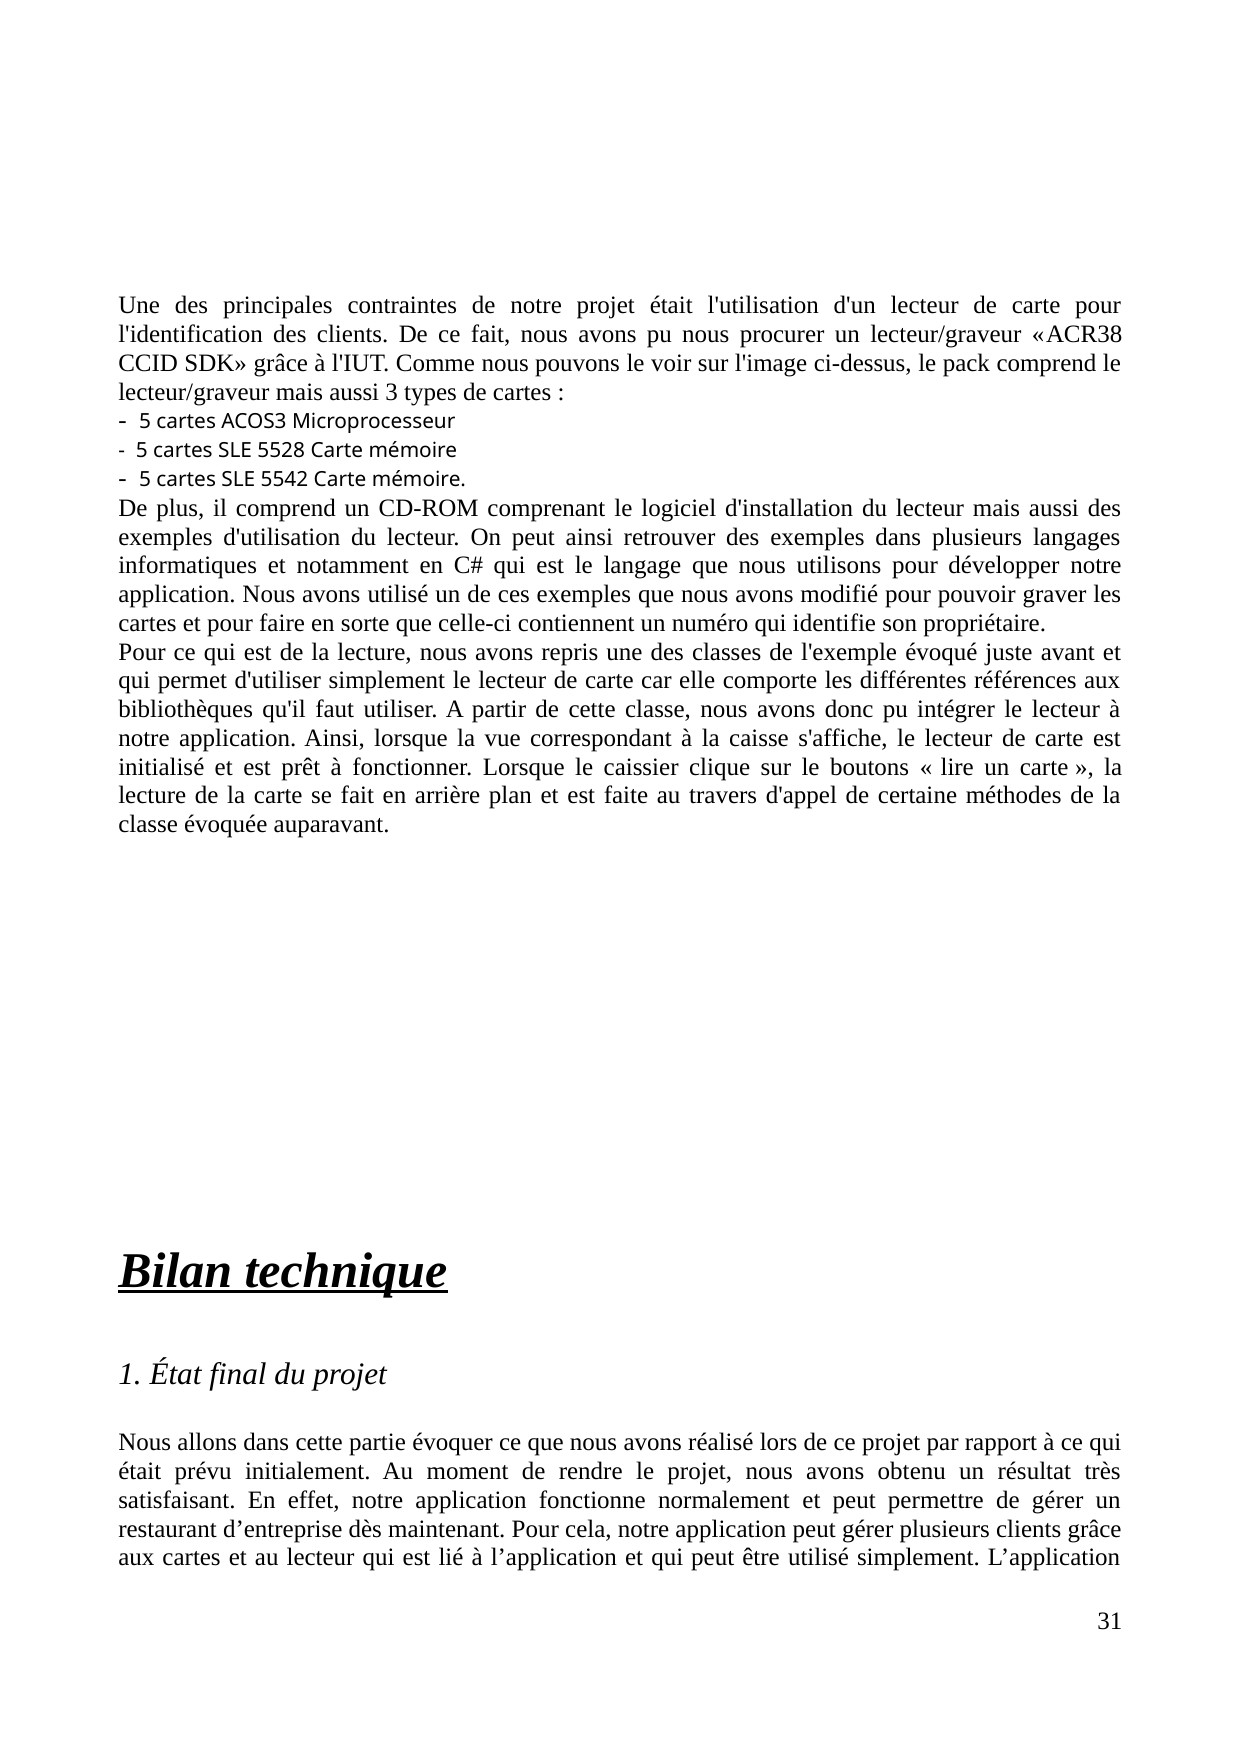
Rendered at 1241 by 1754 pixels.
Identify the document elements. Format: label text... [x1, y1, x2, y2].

text Pour ce qui est de la lecture, nous avons repris une des classes de l'exemple évoqué juste avant et qui permet d'utiliser simplement le lecteur de carte car elle comporte les différentes références aux bibliothèques qu'il faut utiliser. A partir de cette classe, nous avons donc pu intégrer le lecteur à notre application. Ainsi, lorsque la vue correspondant à la caisse s'affiche, le lecteur de carte est initialisé et est prêt à fonctionner. Lorsque le caissier clique sur le boutons « lire un carte », la lecture de la carte se fait en arrière plan et est faite au travers d'appel de certaine méthodes de la classe évoquée auparavant. [118, 637, 1122, 838]
text Bilan technique [118, 1241, 1122, 1298]
text - 5 cartes ACOS3 Microprocesseur [118, 406, 1122, 435]
text Une des principales contraintes de notre projet était l'utilisation d'un lecteur de carte pour l'identification des clients. De ce fait, nous avons pu nous procurer un lecteur/graveur «ACR38 CCID SDK» grâce à l'IUT. Comme nous pouvons le voir sur l'image ci-dessus, le pack comprend le lecteur/graveur mais aussi 3 types de cartes : [118, 291, 1122, 406]
text 1. État final du projet [118, 1356, 1122, 1391]
text - 5 cartes SLE 5542 Carte mémoire. [118, 463, 1122, 493]
text - 5 cartes SLE 5528 Carte mémoire [118, 435, 1122, 463]
text Nous allons dans cette partie évoquer ce que nous avons réalisé lors de ce projet par rapport à ce qui était prévu initialement. Au moment de rendre le projet, nous avons obtenu un résultat très satisfaisant. En effet, notre application fonctionne normalement et peut permettre de gérer un restaurant d’entreprise dès maintenant. Pour cela, notre application peut gérer plusieurs clients grâce aux cartes et au lecteur qui est lié à l’application et qui peut être utilisé simplement. L’application [118, 1427, 1122, 1571]
text De plus, il comprend un CD-ROM comprenant le logiciel d'installation du lecteur mais aussi des exemples d'utilisation du lecteur. On peut ainsi retrouver des exemples dans plusieurs langages informatiques et notamment en C# qui est le langage que nous utilisons pour développer notre application. Nous avons utilisé un de ces exemples que nous avons modifié pour pouvoir graver les cartes et pour faire en sorte que celle-ci contiennent un numéro qui identifie son propriétaire. [118, 493, 1122, 637]
